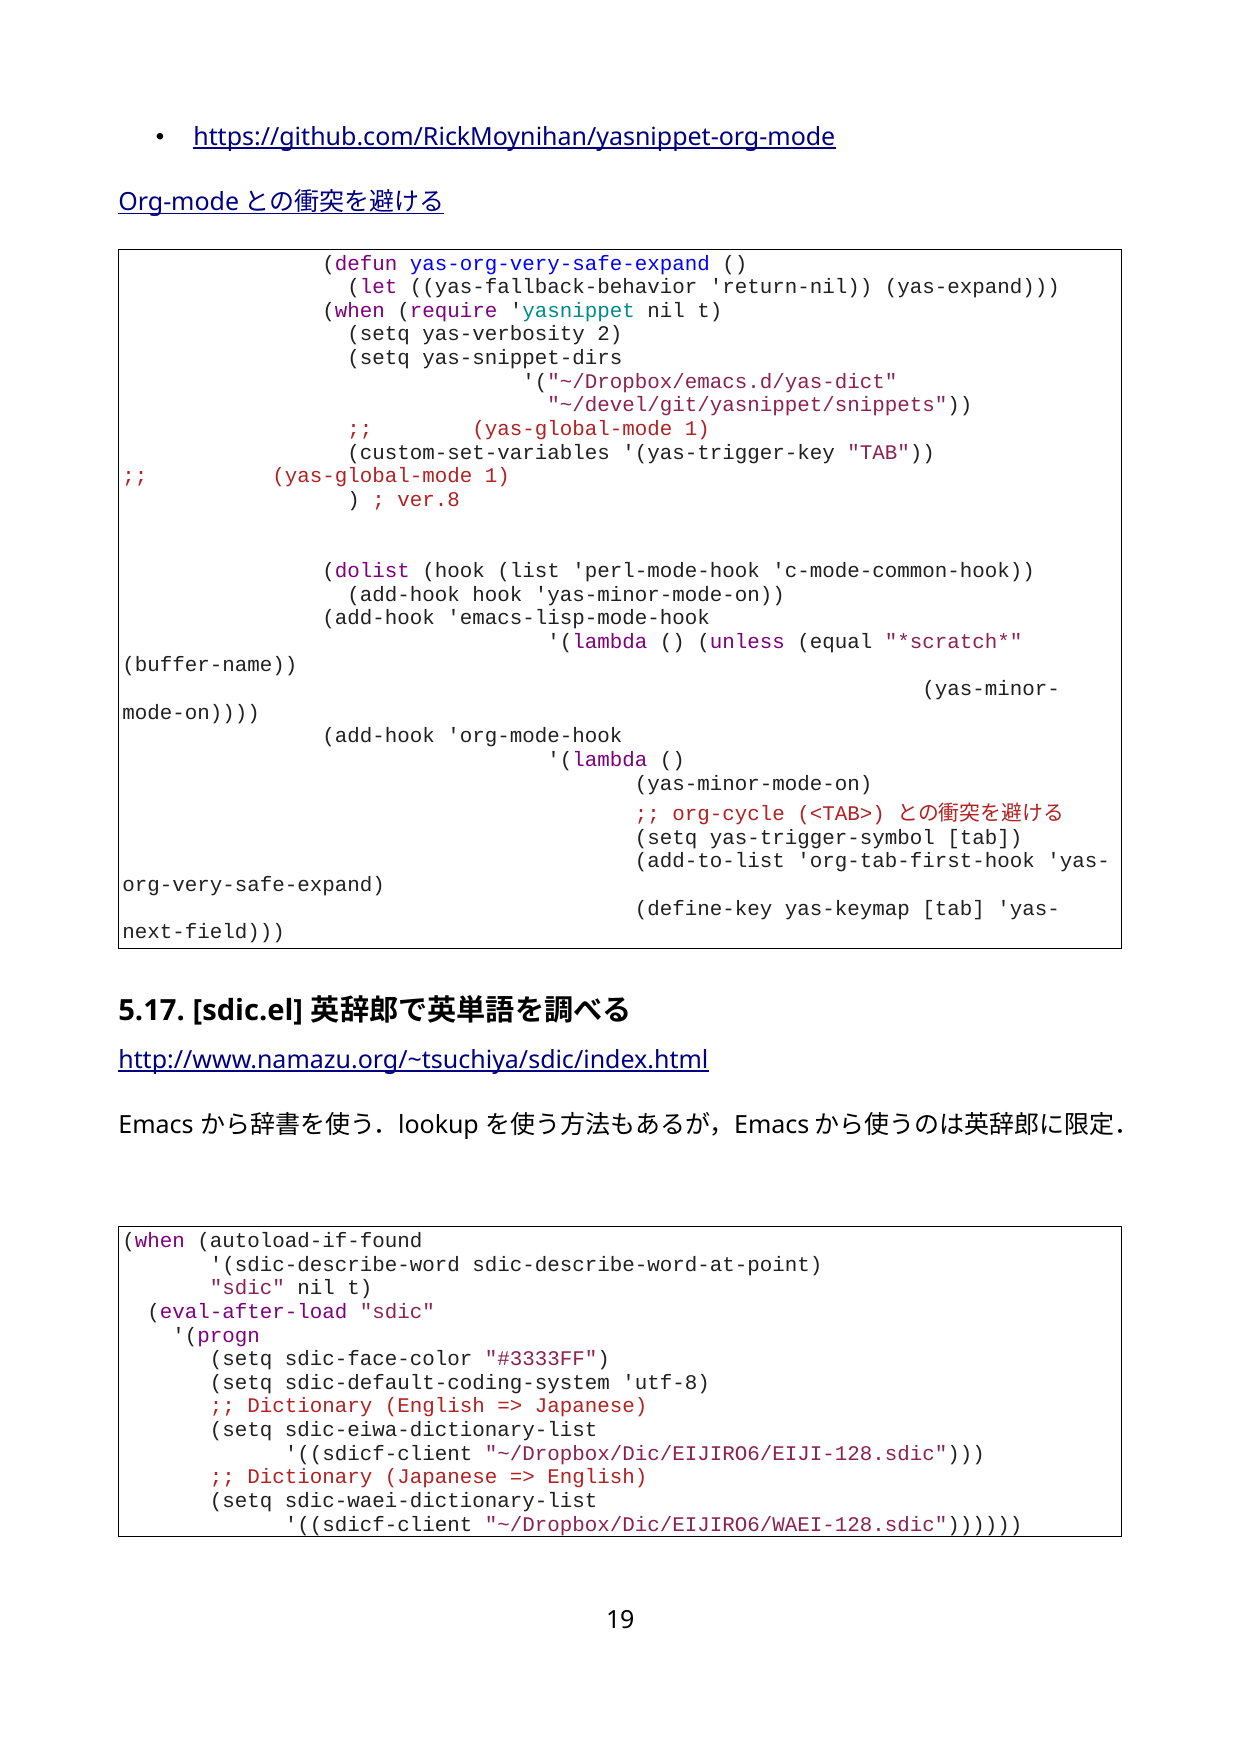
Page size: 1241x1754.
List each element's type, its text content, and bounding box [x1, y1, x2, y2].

text '(lambda () (unless (equal "*scratch*" (buffer-name)) [119, 627, 1121, 674]
text http://www.namazu.org/~tsuchiya/sdic/index.html [118, 1041, 1122, 1075]
text '(sdic-describe-word sdic-describe-word-at-point) [119, 1250, 1121, 1273]
text ;; Dictionary (Japanese => English) [119, 1462, 1121, 1486]
text ) ; ver.8 [119, 485, 1121, 509]
text '(progn [119, 1321, 1121, 1344]
text ;; (yas-global-mode 1) [119, 461, 1121, 485]
text (setq sdic-face-color "#3333FF") [119, 1344, 1121, 1368]
text (setq sdic-eiwa-dictionary-list [119, 1415, 1121, 1439]
text "sdic" nil t) [119, 1273, 1121, 1297]
text (setq sdic-default-coding-system 'utf-8) [119, 1368, 1121, 1392]
text '(lambda () [119, 745, 1121, 769]
text '((sdicf-client "~/Dropbox/Dic/EIJIRO6/WAEI-128.sdic")))))) [119, 1510, 1121, 1536]
text (add-hook hook 'yas-minor-mode-on)) [119, 579, 1121, 603]
text Org-modeとの衝突を避ける [118, 182, 1122, 218]
text ;; Dictionary (English => Japanese) [119, 1392, 1121, 1415]
text (define-key yas-keymap [tab] 'yas-next-field))) [119, 894, 1121, 948]
text (yas-minor-mode-on)))) [119, 674, 1121, 721]
subtitle [sdic.el] 英辞郎で英単語を調べる [118, 986, 1122, 1029]
text '("~/Dropbox/emacs.d/yas-dict" [119, 367, 1121, 390]
text Emacs から辞書を使う．lookup を使う方法もあるが，Emacsから使うのは英辞郎に限定． [118, 1105, 1122, 1195]
text (dolist (hook (list 'perl-mode-hook 'c-mode-common-hook)) [119, 556, 1121, 579]
text (let ((yas-fallback-behavior 'return-nil)) (yas-expand))) [119, 272, 1121, 296]
text (setq yas-snippet-dirs [119, 343, 1121, 367]
text (add-to-list 'org-tab-first-hook 'yas-org-very-safe-expand) [119, 846, 1121, 894]
text (custom-set-variables '(yas-trigger-key "TAB")) [119, 438, 1121, 461]
text (add-hook 'org-mode-hook [119, 721, 1121, 745]
text (setq yas-trigger-symbol [tab]) [119, 823, 1121, 846]
text (eval-after-load "sdic" [119, 1297, 1121, 1321]
text (when (autoload-if-found [119, 1227, 1121, 1250]
text (when (require 'yasnippet nil t) [119, 296, 1121, 319]
text (setq sdic-waei-dictionary-list [119, 1486, 1121, 1510]
text '((sdicf-client "~/Dropbox/Dic/EIJIRO6/EIJI-128.sdic"))) [119, 1439, 1121, 1462]
text "~/devel/git/yasnippet/snippets")) [119, 390, 1121, 414]
text ;; org-cycle (<TAB>) との衝突を避ける [119, 792, 1121, 823]
text (yas-minor-mode-on) [119, 769, 1121, 792]
text ;; (yas-global-mode 1) [119, 414, 1121, 438]
text (defun yas-org-very-safe-expand () [119, 250, 1121, 272]
list https://github.com/RickMoynihan/yasnippet-org-mode [156, 118, 1122, 152]
text (add-hook 'emacs-lisp-mode-hook [119, 603, 1121, 627]
text (setq yas-verbosity 2) [119, 319, 1121, 343]
